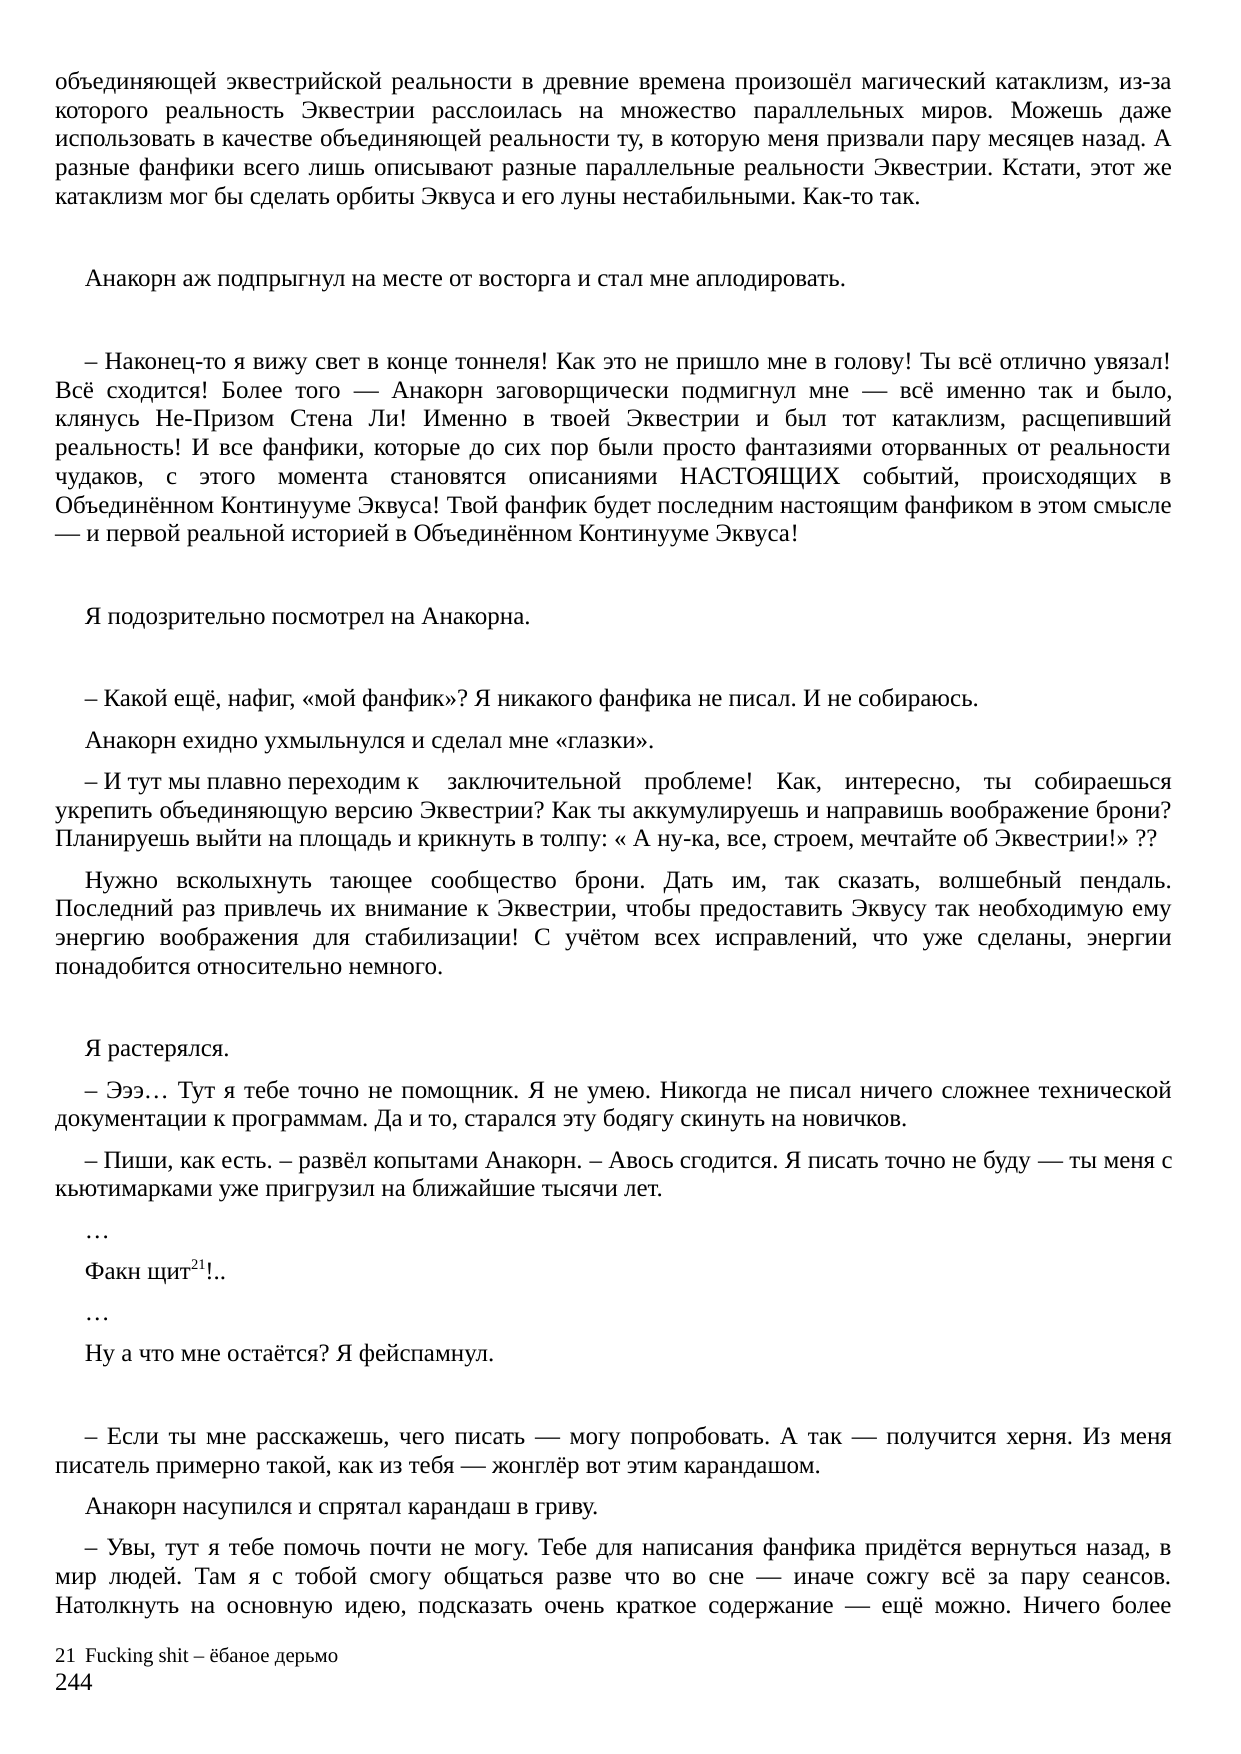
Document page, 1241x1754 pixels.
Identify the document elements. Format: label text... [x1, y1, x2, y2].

text Факн щит!.. [55, 1256, 1173, 1285]
text Анакорн ехидно ухмыльнулся и сделал мне «глазки». [55, 725, 1173, 753]
text – Увы, тут я тебе помочь почти не могу. Тебе для написания фанфика придётся вернуться назад, в мир людей. Там я с тобой смогу общаться разве что во сне — иначе сожгу всё за пару сеансов. Натолкнуть на основную идею, подсказать очень краткое содержание — ещё можно. Ничего более [55, 1532, 1173, 1618]
text … [55, 1215, 1173, 1243]
text – Эээ… Тут я тебе точно не помощник. Я не умею. Никогда не писал ничего сложнее технической документации к программам. Да и то, старался эту бодягу скинуть на новичков. [55, 1075, 1173, 1132]
text Ну а что мне остаётся? Я фейспамнул. [55, 1338, 1173, 1367]
text Я растерялся. [55, 1033, 1173, 1062]
text объединяющей эквестрийской реальности в древние времена произошёл магический катаклизм, из-за которого реальность Эквестрии расслоилась на множество параллельных миров. Можешь даже использовать в качестве объединяющей реальности ту, в которую меня призвали пару месяцев назад. А разные фанфики всего лишь описывают разные параллельные реальности Эквестрии. Кстати, этот же катаклизм мог бы сделать орбиты Эквуса и его луны нестабильными. Как-то так. [55, 66, 1173, 210]
text Нужно всколыхнуть тающее сообщество брони. Дать им, так сказать, волшебный пендаль. Последний раз привлечь их внимание к Эквестрии, чтобы предоставить Эквусу так необходимую ему энергию воображения для стабилизации! С учётом всех исправлений, что уже сделаны, энергии понадобится относительно немного. [55, 865, 1173, 980]
text – И тут мы плавно переходим к заключительной проблеме! Как, интересно, ты собираешься укрепить объединяющую версию Эквестрии? Как ты аккумулируешь и направишь воображение брони? Планируешь выйти на площадь и крикнуть в толпу: « А ну-ка, все, строем, мечтайте об Эквестрии!» ?? [55, 766, 1173, 852]
text Анакорн аж подпрыгнул на месте от восторга и стал мне аплодировать. [55, 263, 1173, 292]
text – Если ты мне расскажешь, чего писать — могу попробовать. А так — получится херня. Из меня писатель примерно такой, как из тебя — жонглёр вот этим карандашом. [55, 1421, 1173, 1478]
text – Пиши, как есть. – развёл копытами Анакорн. – Авось сгодится. Я писать точно не буду — ты меня с кьютимарками уже пригрузил на ближайшие тысячи лет. [55, 1145, 1173, 1202]
text – Наконец-то я вижу свет в конце тоннеля! Как это не пришло мне в голову! Ты всё отлично увязал! Всё сходится! Более того — Анакорн заговорщически подмигнул мне — всё именно так и было, клянусь Не-Призом Стена Ли! Именно в твоей Эквестрии и был тот катаклизм, расщепивший реальность! И все фанфики, которые до сих пор были просто фантазиями оторванных от реальности чудаков, с этого момента становятся описаниями НАСТОЯЩИХ событий, происходящих в Объединённом Континууме Эквуса! Твой фанфик будет последним настоящим фанфиком в этом смысле — и первой реальной историей в Объединённом Континууме Эквуса! [55, 346, 1173, 547]
text Fucking shit – ёбаное дерьмо [55, 1642, 1173, 1667]
text – Какой ещё, нафиг, «мой фанфик»? Я никакого фанфика не писал. И не собираюсь. [55, 683, 1173, 712]
text … [55, 1297, 1173, 1326]
text Я подозрительно посмотрел на Анакорна. [55, 601, 1173, 630]
text Анакорн насупился и спрятал карандаш в гриву. [55, 1491, 1173, 1520]
